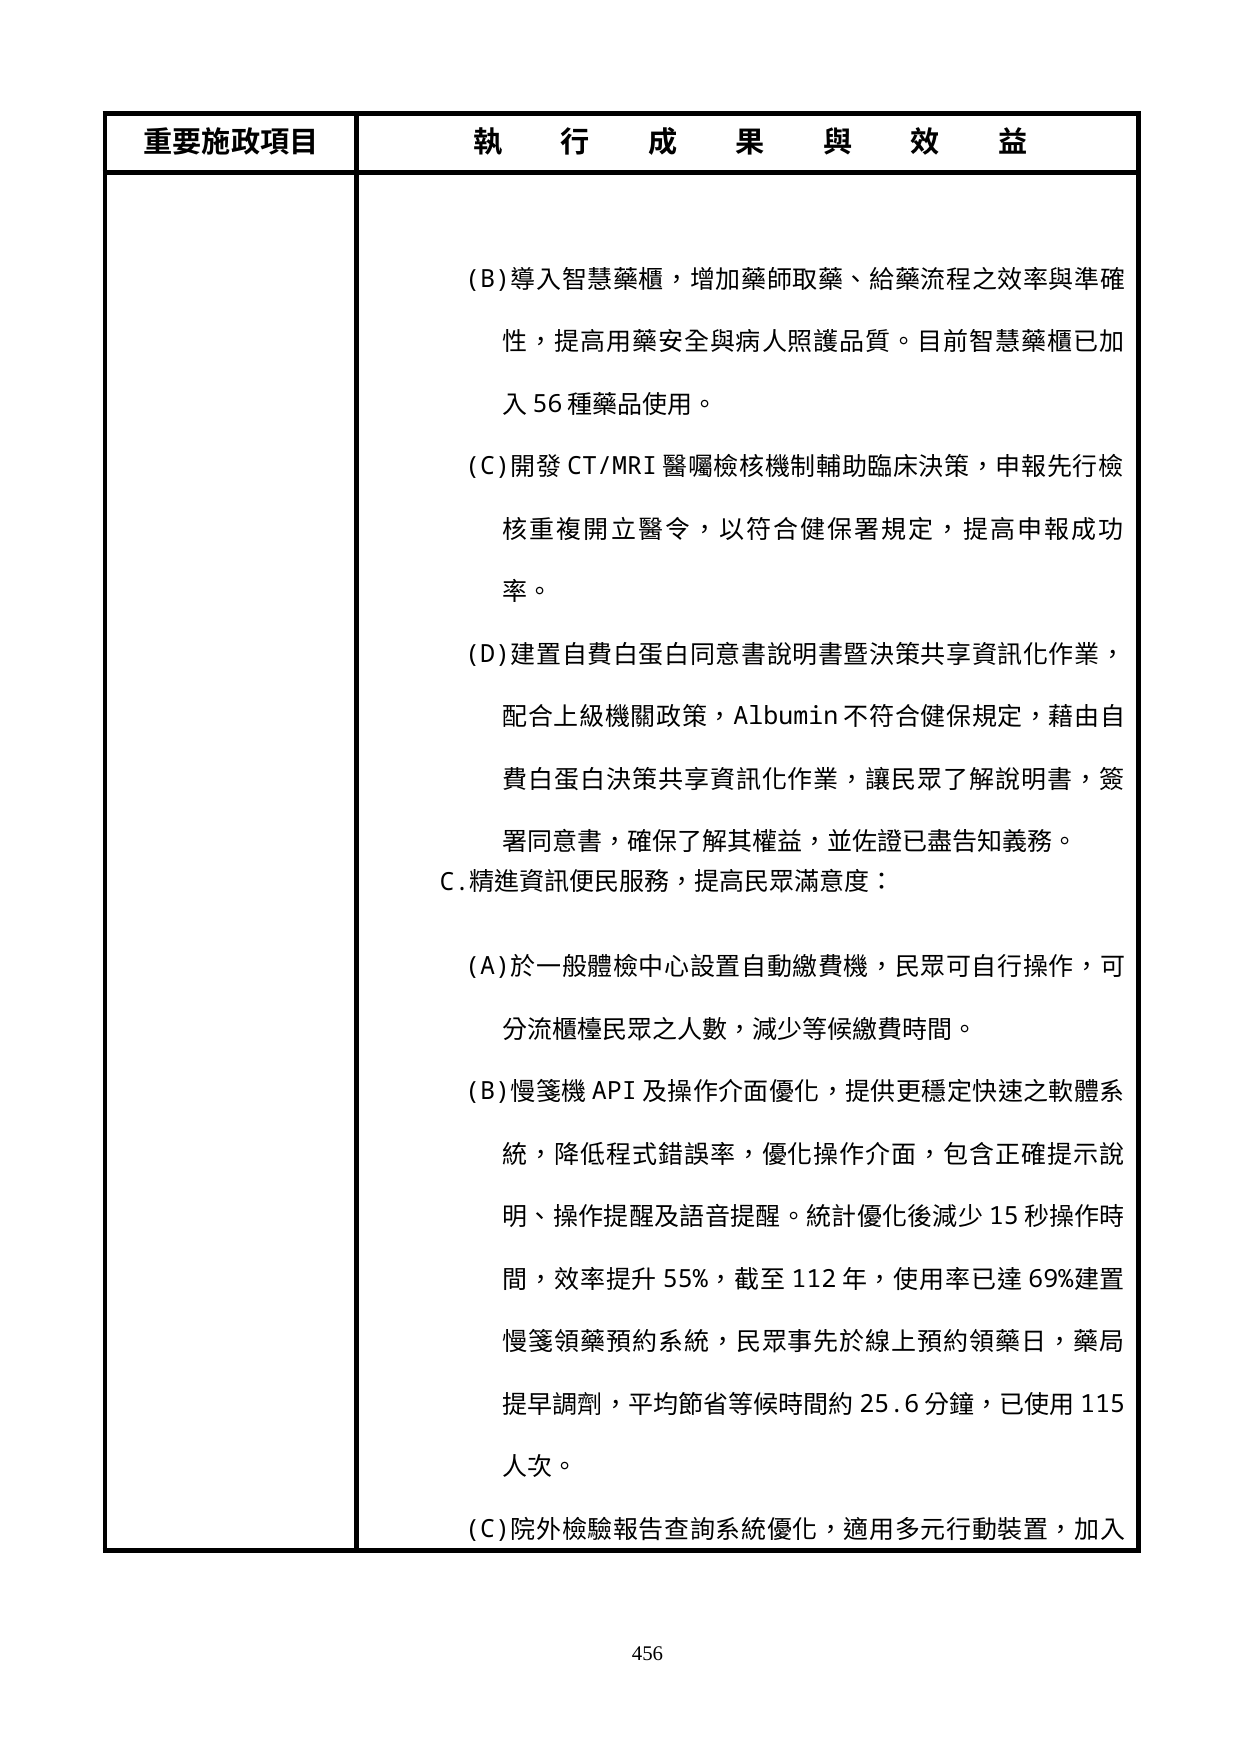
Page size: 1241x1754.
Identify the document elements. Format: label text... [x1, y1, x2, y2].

table_header 執 行 成 果 與 效 益 [359, 116, 1136, 170]
table_cell [107, 175, 354, 1548]
table_header 重要施政項目 [107, 116, 354, 170]
table_cell (B)導入智慧藥櫃，增加藥師取藥、給藥流程之效率與準確性，提高用藥安全與病人照護品質。目前智慧藥櫃已加入56種藥品使用。 (C)開發CT/MRI醫囑檢核機制輔助臨床決策，申報先行檢核重複開立醫令，以符合健保署規定，提高申報成功率。 (D)建置自費白蛋白同意書說明書暨決策共享資訊化作業，配合上級機關政策，Albumin不符合健保規定，藉由自費白蛋白決策共享資訊化作業，讓民眾了解說明書，簽署同意書，確保了解其權益，並佐證已盡告知義務。 C.精進資訊便民服務，提高民眾滿意度： (A)於一般體檢中心設置自動繳費機，民眾可自行操作，可分流櫃檯民眾之人數，減少等候繳費時間。 (B)慢箋機API及操作介面優化，提供更穩定快速之軟體系統，降低程式錯誤率，優化操作介面，包含正確提示說明、操作提醒及語音提醒。統計優化後減少15秒操作時間，效率提升55%，截至112年，使用率已達69%建置慢箋領藥預約系統，民眾事先於線上預約領藥日，藥局提早調劑，平均節省等候時間約25.6分鐘，已使用115人次。 (C)院外檢驗報告查詢系統優化，適用多元行動裝置，加入 [359, 175, 1136, 1548]
